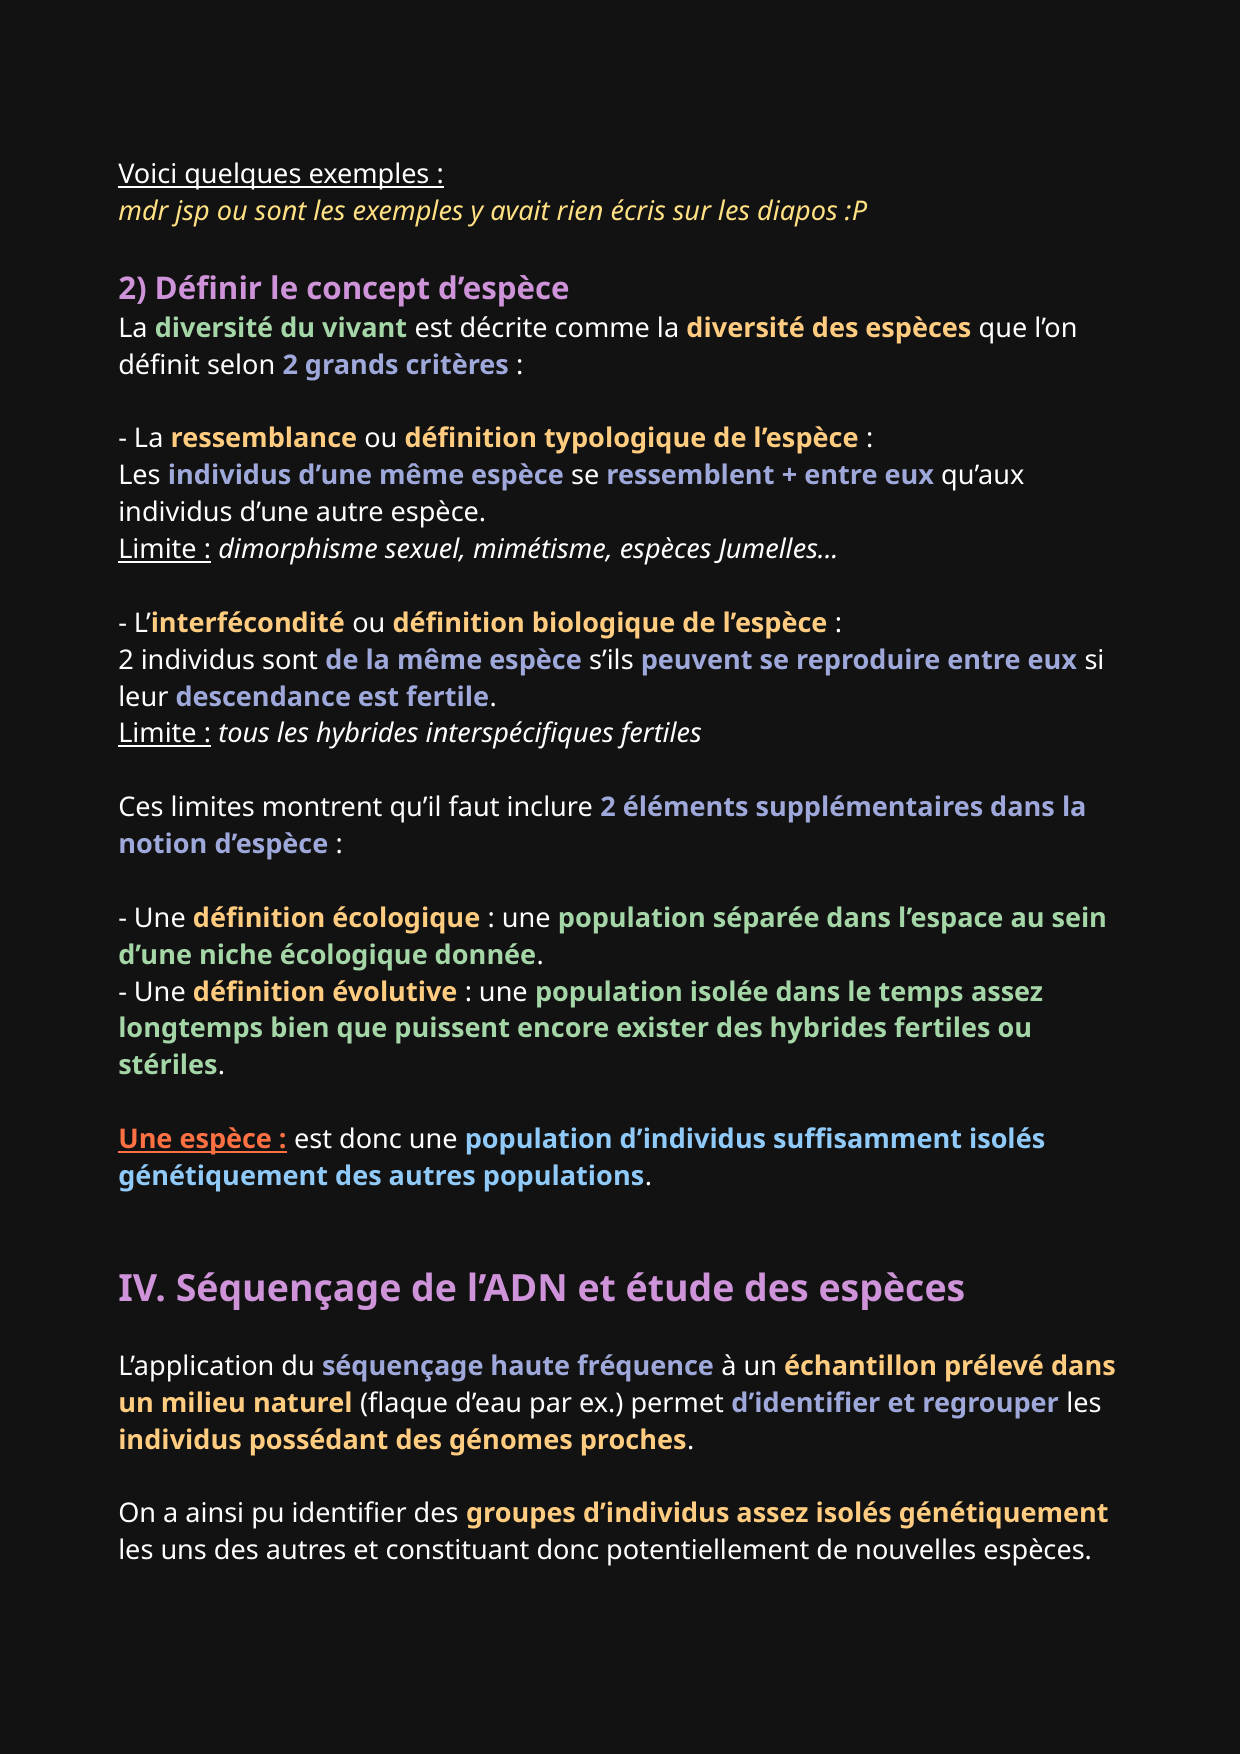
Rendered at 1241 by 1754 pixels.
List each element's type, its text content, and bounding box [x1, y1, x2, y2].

text La diversité du vivant est décrite comme la diversité des espèces que l’on définit selon 2 grands critères : [118, 308, 1122, 382]
text - L’interfécondité ou définition biologique de l’espèce : [118, 603, 1122, 640]
text - La ressemblance ou définition typologique de l’espèce : [118, 419, 1122, 456]
text Limite : dimorphisme sexuel, mimétisme, espèces Jumelles... [118, 529, 1122, 566]
text - Une définition écologique : une population séparée dans l’espace au sein d’une niche écologique donnée. [118, 898, 1122, 972]
text Une espèce : est donc une population d’individus suffisamment isolés génétiquement des autres populations. [118, 1119, 1122, 1193]
text Limite : tous les hybrides interspécifiques fertiles [118, 714, 1122, 751]
text Les individus d’une même espèce se ressemblent + entre eux qu’aux individus d’une autre espèce. [118, 456, 1122, 529]
text 2) Définir le concept d’espèce [118, 266, 1122, 308]
text Voici quelques exemples : [118, 155, 1122, 192]
text 2 individus sont de la même espèce s’ils peuvent se reproduire entre eux si leur descendance est fertile. [118, 640, 1122, 714]
text IV. Séquençage de l’ADN et étude des espèces [118, 1261, 1122, 1312]
text Ces limites montrent qu’il faut inclure 2 éléments supplémentaires dans la notion d’espèce : [118, 788, 1122, 861]
text - Une définition évolutive : une population isolée dans le temps assez longtemps bien que puissent encore exister des hybrides fertiles ou stériles. [118, 972, 1122, 1083]
text L’application du séquençage haute fréquence à un échantillon prélevé dans un milieu naturel (flaque d’eau par ex.) permet d’identifier et regrouper les individus possédant des génomes proches. [118, 1346, 1122, 1457]
text On a ainsi pu identifier des groupes d’individus assez isolés génétiquement les uns des autres et constituant donc potentiellement de nouvelles espèces. [118, 1494, 1122, 1568]
text mdr jsp ou sont les exemples y avait rien écris sur les diapos :P [118, 192, 1122, 229]
